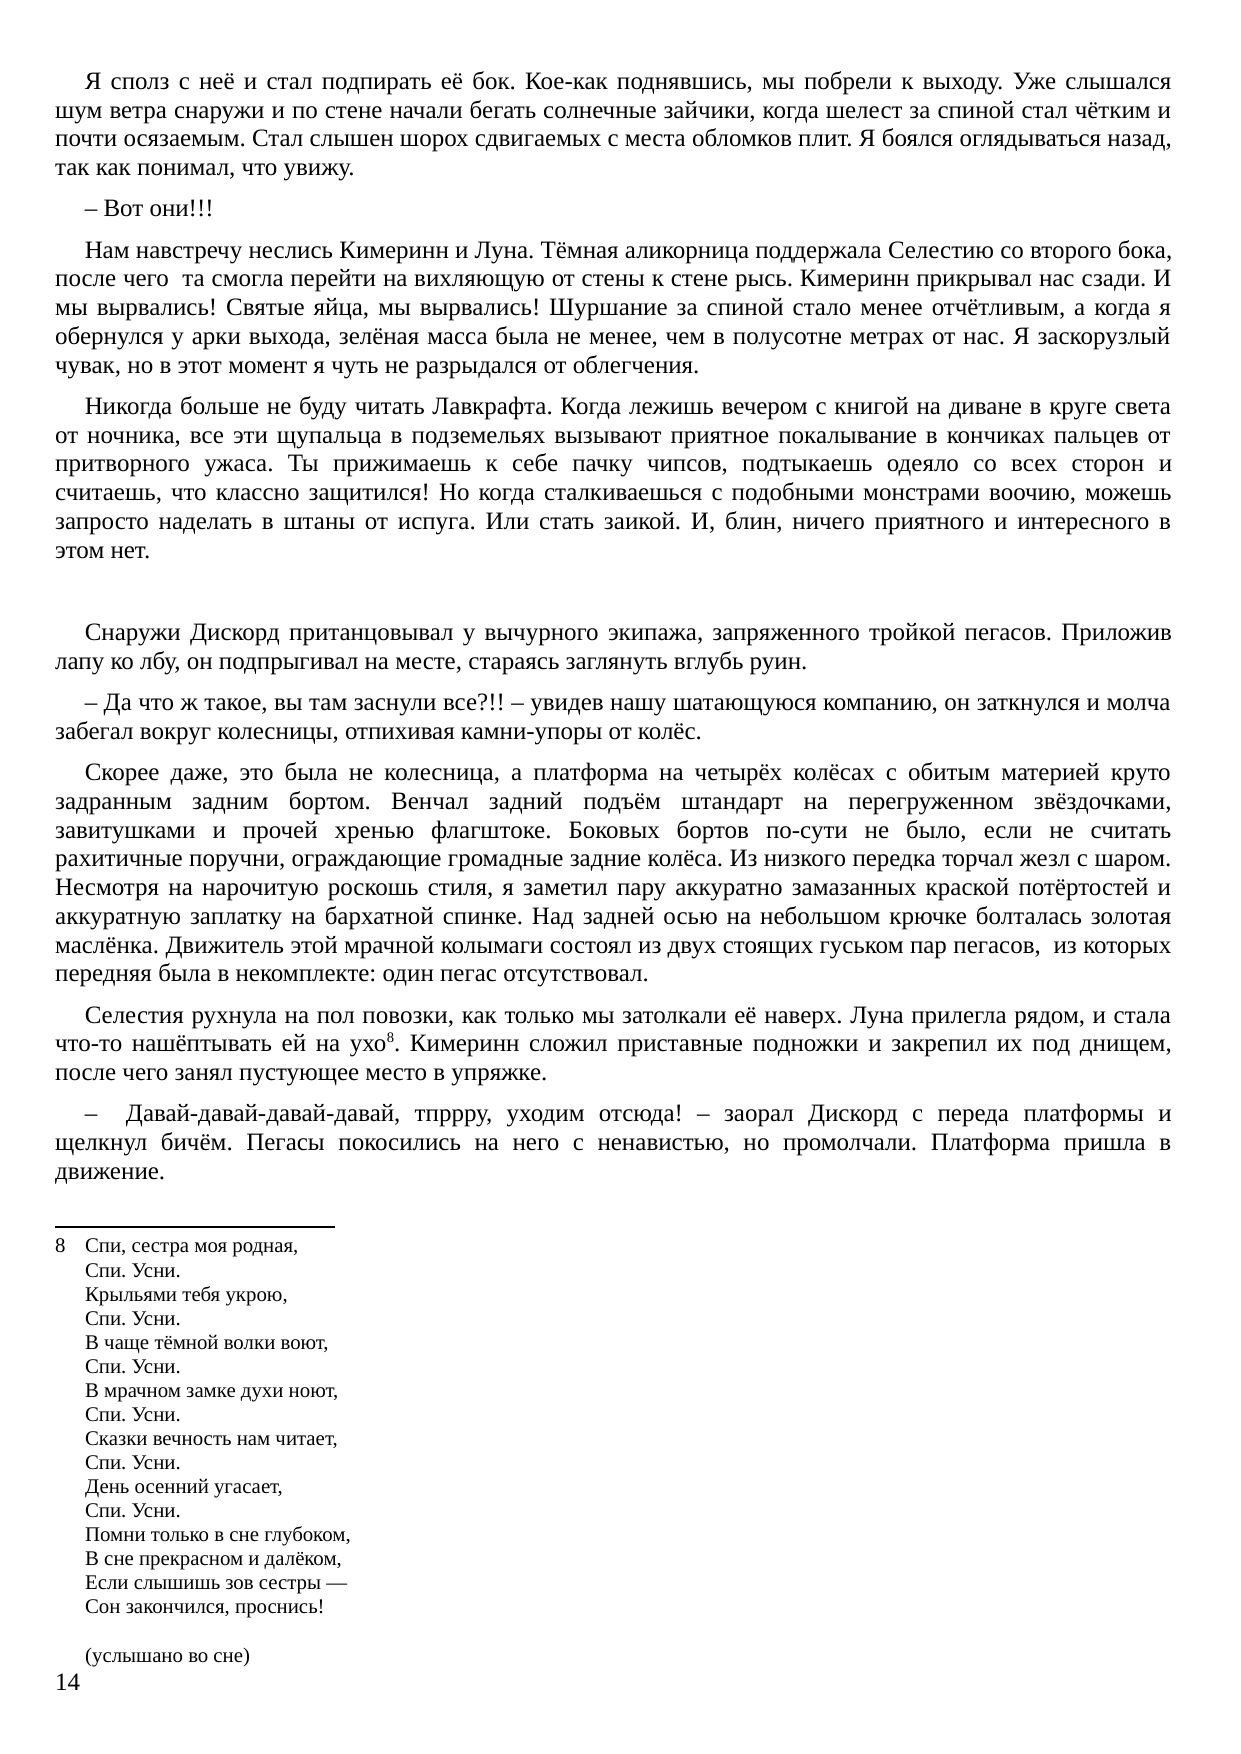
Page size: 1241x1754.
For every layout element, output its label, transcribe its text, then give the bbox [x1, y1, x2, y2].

text Спи, сестра моя родная, Спи. Усни. Крыльями тебя укрою, Спи. Усни. [55, 1233, 1173, 1330]
text Селестия рухнула на пол повозки, как только мы затолкали её наверх. Луна прилегла рядом, и стала что-то нашёптывать ей на ухо. Кимеринн сложил приставные подножки и закрепил их под днищем, после чего занял пустующее место в упряжке. [55, 1000, 1173, 1086]
text Я сполз с неё и стал подпирать её бок. Кое-как поднявшись, мы побрели к выходу. Уже слышался шум ветра снаружи и по стене начали бегать солнечные зайчики, когда шелест за спиной стал чётким и почти осязаемым. Стал слышен шорох сдвигаемых с места обломков плит. Я боялся оглядываться назад, так как понимал, что увижу. [55, 66, 1173, 181]
text Нам навстречу неслись Кимеринн и Луна. Тёмная аликорница поддержала Селестию со второго бока, после чего та смогла перейти на вихляющую от стены к стене рысь. Кимеринн прикрывал нас сзади. И мы вырвались! Святые яйца, мы вырвались! Шуршание за спиной стало менее отчётливым, а когда я обернулся у арки выхода, зелёная масса была не менее, чем в полусотне метрах от нас. Я заскорузлый чувак, но в этот момент я чуть не разрыдался от облегчения. [55, 235, 1173, 378]
text В чаще тёмной волки воют, Спи. Усни. [55, 1330, 1173, 1378]
text Скорее даже, это была не колесница, а платформа на четырёх колёсах с обитым материей круто задранным задним бортом. Венчал задний подъём штандарт на перегруженном звёздочками, завитушками и прочей хренью флагштоке. Боковых бортов по-сути не было, если не считать рахитичные поручни, ограждающие громадные задние колёса. Из низкого передка торчал жезл с шаром. Несмотря на нарочитую роскошь стиля, я заметил пару аккуратно замазанных краской потёртостей и аккуратную заплатку на бархатной спинке. Над задней осью на небольшом крючке болталась золотая маслёнка. Движитель этой мрачной колымаги состоял из двух стоящих гуськом пар пегасов, из которых передняя была в некомплекте: один пегас отсутствовал. [55, 757, 1173, 987]
text Никогда больше не буду читать Лавкрафта. Когда лежишь вечером с книгой на диване в круге света от ночника, все эти щупальца в подземельях вызывают приятное покалывание в кончиках пальцев от притворного ужаса. Ты прижимаешь к себе пачку чипсов, подтыкаешь одеяло со всех сторон и считаешь, что классно защитился! Но когда сталкиваешься с подобными монстрами воочию, можешь запросто наделать в штаны от испуга. Или стать заикой. И, блин, ничего приятного и интересного в этом нет. [55, 391, 1173, 563]
text Снаружи Дискорд пританцовывал у вычурного экипажа, запряженного тройкой пегасов. Приложив лапу ко лбу, он подпрыгивал на месте, стараясь заглянуть вглубь руин. [55, 617, 1173, 675]
text Сказки вечность нам читает, Спи. Усни. День осенний угасает, Спи. Усни. Помни только в сне глубоком, [55, 1426, 1173, 1546]
text – Да что ж такое, вы там заснули все?!! – увидев нашу шатающуюся компанию, он заткнулся и молча забегал вокруг колесницы, отпихивая камни-упоры от колёс. [55, 687, 1173, 745]
text – Давай-давай-давай-давай, тпррру, уходим отсюда! – заорал Дискорд с переда платформы и щелкнул бичём. Пегасы покосились на него с ненавистью, но промолчали. Платформа пришла в движение. [55, 1098, 1173, 1185]
text В сне прекрасном и далёком, Если слышишь зов сестры — Сон закончился, проснись! (услышано во сне) [55, 1546, 1173, 1667]
text В мрачном замке духи ноют, Спи. Усни. [55, 1378, 1173, 1426]
text – Вот они!!! [55, 193, 1173, 222]
